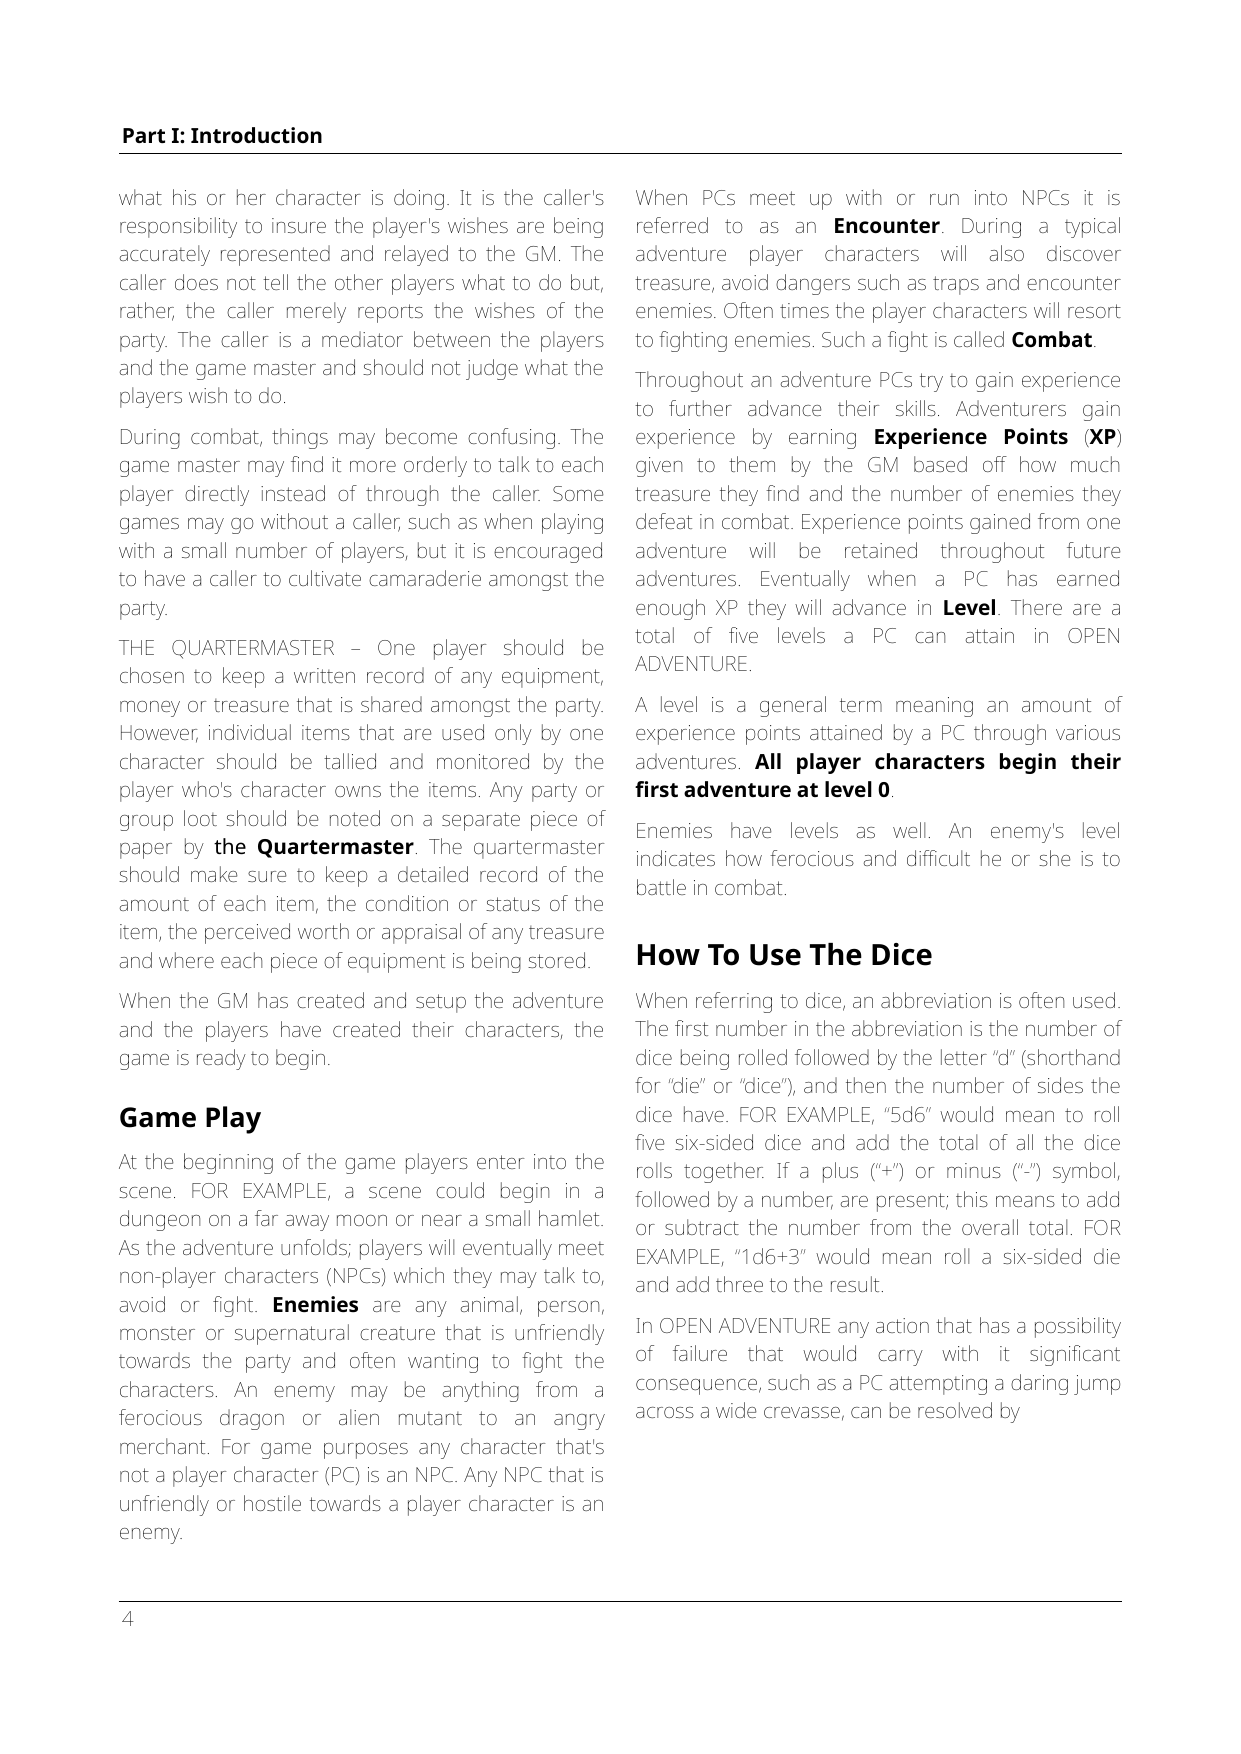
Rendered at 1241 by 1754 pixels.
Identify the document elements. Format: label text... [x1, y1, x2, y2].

text When the GM has created and setup the adventure and the players have created their characters, the game is ready to begin. [118, 986, 605, 1072]
text Enemies have levels as well. An enemy's level indicates how ferocious and difficult he or she is to battle in combat. [635, 816, 1122, 901]
text At the beginning of the game players enter into the scene. FOR EXAMPLE, a scene could begin in a dungeon on a far away moon or near a small hamlet. As the adventure unfolds; players will eventually meet non-player characters (NPCs) which they may talk to, avoid or fight. Enemies are any animal, person, monster or supernatural creature that is unfriendly towards the party and often wanting to fight the characters. An enemy may be anything from a ferocious dragon or alien mutant to an angry merchant. For game purposes any character that's not a player character (PC) is an NPC. Any NPC that is unfriendly or hostile towards a player character is an enemy. [118, 1147, 605, 1546]
text Throughout an adventure PCs try to gain experience to further advance their skills. Adventurers gain experience by earning Experience Points (XP) given to them by the GM based off how much treasure they find and the number of enemies they defeat in combat. Experience points gained from one adventure will be retained throughout future adventures. Eventually when a PC has earned enough XP they will advance in Level. There are a total of five levels a PC can attain in OPEN ADVENTURE. [635, 365, 1122, 678]
text THE QUARTERMASTER – One player should be chosen to keep a written record of any equipment, money or treasure that is shared amongst the party. However, individual items that are used only by one character should be tallied and monitored by the player who's character owns the items. Any party or group loot should be noted on a separate piece of paper by the Quartermaster. The quartermaster should make sure to keep a detailed record of the amount of each item, the condition or status of the item, the perceived worth or appraisal of any treasure and where each piece of equipment is being stored. [118, 633, 605, 974]
text When PCs meet up with or run into NPCs it is referred to as an Encounter. During a typical adventure player characters will also discover treasure, avoid dangers such as traps and encounter enemies. Often times the player characters will resort to fighting enemies. Such a fight is called Combat. [635, 183, 1122, 353]
text During combat, things may become confusing. The game master may find it more orderly to talk to each player directly instead of through the caller. Some games may go without a caller, such as when playing with a small number of players, but it is encouraged to have a caller to cultivate camaraderie amongst the party. [118, 422, 605, 621]
text In OPEN ADVENTURE any action that has a possibility of failure that would carry with it significant consequence, such as a PC attempting a daring jump across a wide crevasse, can be resolved by [635, 1311, 1122, 1424]
text A level is a general term meaning an amount of experience points attained by a PC through various adventures. All player characters begin their first adventure at level 0. [635, 690, 1122, 804]
text When referring to dice, an abbreviation is often used. The first number in the abbreviation is the number of dice being rolled followed by the letter “d” (shorthand for “die” or “dice”), and then the number of sides the dice have. FOR EXAMPLE, “5d6” would mean to roll five six-sided dice and add the total of all the dice rolls together. If a plus (“+”) or minus (“-”) symbol, followed by a number, are present; this means to add or subtract the number from the overall total. FOR EXAMPLE, “1d6+3” would mean roll a six-sided die and add three to the result. [635, 986, 1122, 1299]
text Game Play [118, 1099, 605, 1136]
text what his or her character is doing. It is the caller's responsibility to insure the player's wishes are being accurately represented and relayed to the GM. The caller does not tell the other players what to do but, rather, the caller merely reports the wishes of the party. The caller is a mediator between the players and the game master and should not judge what the players wish to do. [118, 183, 605, 410]
subtitle How To Use The Dice [635, 934, 1122, 973]
